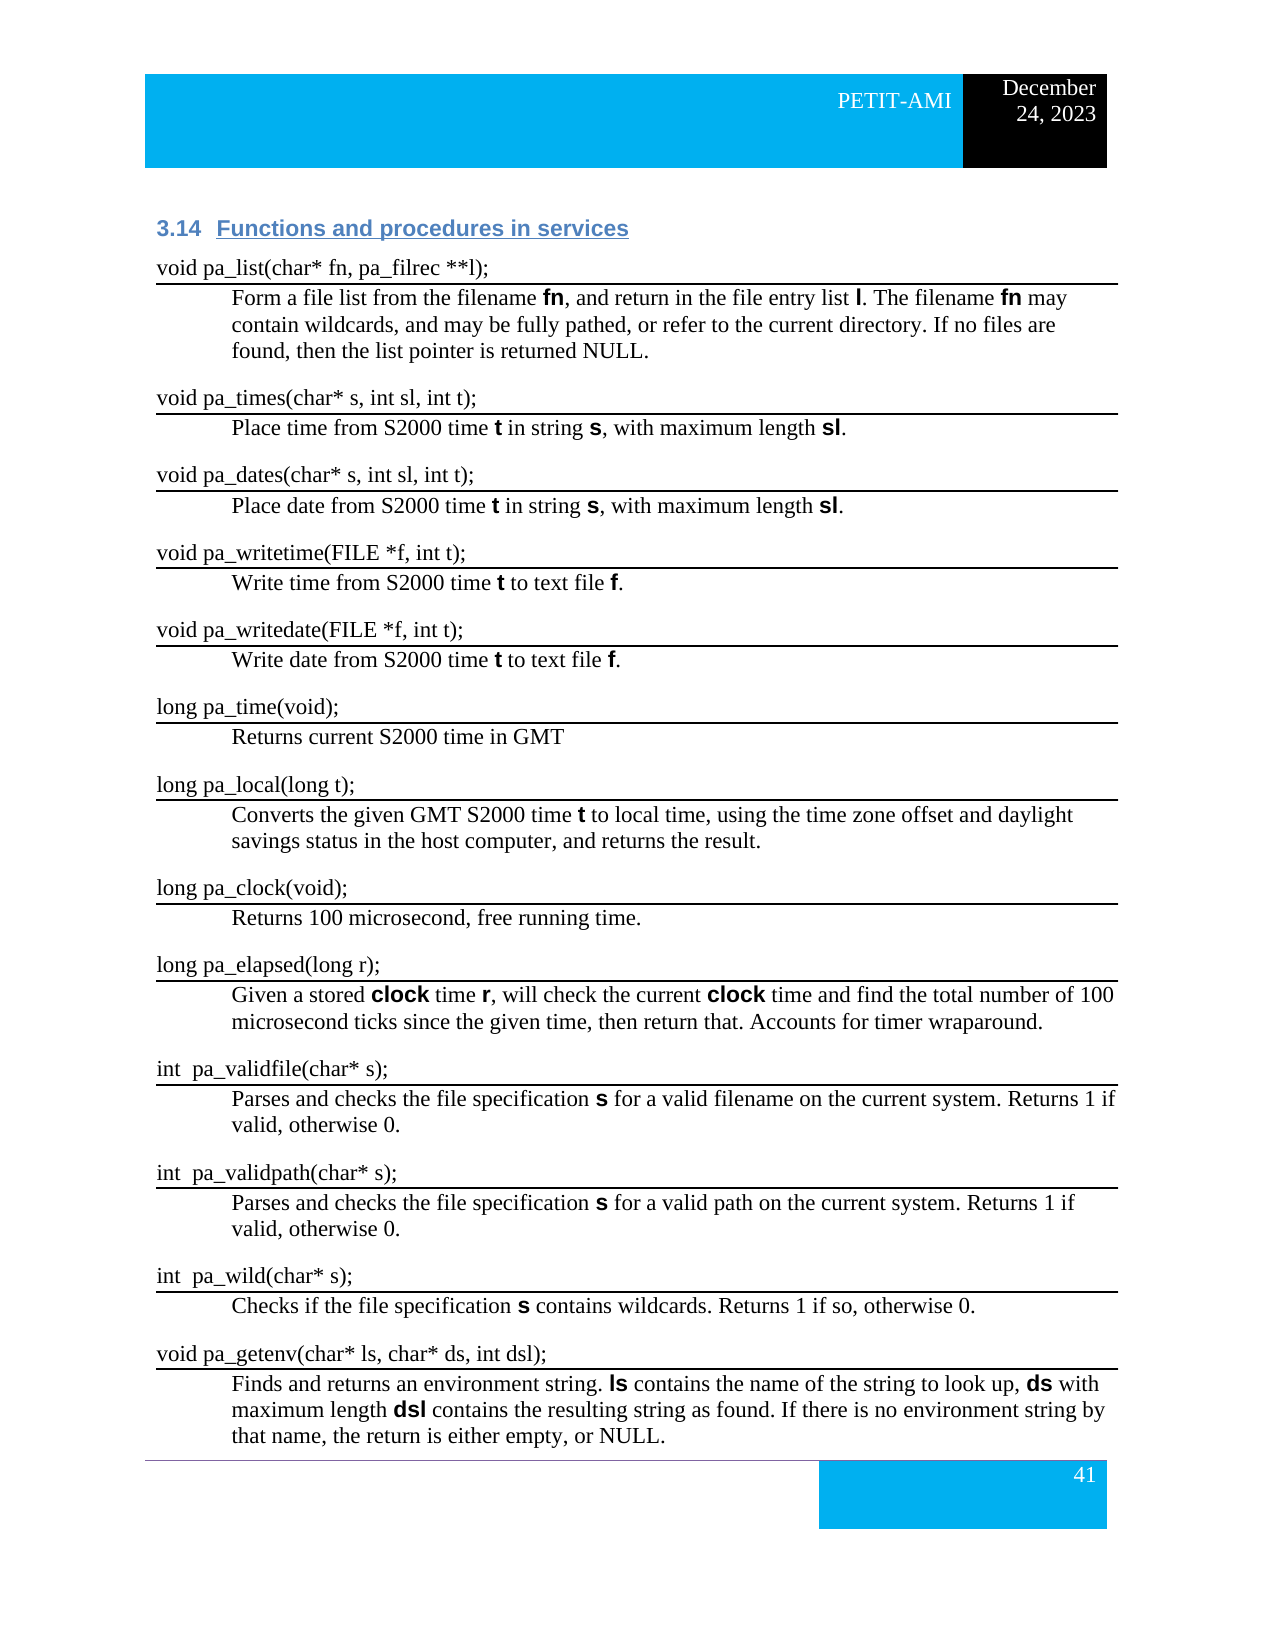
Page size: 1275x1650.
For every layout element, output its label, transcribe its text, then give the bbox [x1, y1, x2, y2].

text int pa_validfile(char* s); [156, 1055, 1118, 1084]
text Write time from S2000 time t to text file f. [231, 569, 1118, 595]
text int pa_wild(char* s); [156, 1262, 1118, 1291]
text void pa_writedate(FILE *f, int t); [156, 616, 1118, 645]
text Converts the given GMT S2000 time t to local time, using the time zone offset and daylight savings status in the host computer, and returns the result. [231, 801, 1118, 853]
text Parses and checks the file specification s for a valid filename on the current system. Returns 1 if valid, otherwise 0. [231, 1086, 1118, 1138]
text Given a stored clock time r, will check the current clock time and find the total number of 100 microsecond ticks since the given time, then return that. Accounts for timer wraparound. [231, 982, 1118, 1034]
text long pa_time(void); [156, 693, 1118, 722]
text void pa_getenv(char* ls, char* ds, int dsl); [156, 1340, 1118, 1368]
text Returns 100 microsecond, free running time. [231, 905, 1118, 931]
text int pa_validpath(char* s); [156, 1159, 1118, 1187]
subtitle Functions and procedures in services [156, 215, 1118, 242]
text void pa_times(char* s, int sl, int t); [156, 384, 1118, 413]
text Finds and returns an environment string. ls contains the name of the string to look up, ds with maximum length dsl contains the resulting string as found. If there is no environment string by that name, the return is either empty, or NULL. [231, 1370, 1118, 1449]
text void pa_dates(char* s, int sl, int t); [156, 462, 1118, 490]
text Returns current S2000 time in GMT [231, 724, 1118, 750]
text Form a file list from the filename fn, and return in the file entry list l. The filename fn may contain wildcards, and may be fully pathed, or refer to the current directory. If no files are found, then the list pointer is returned NULL. [231, 285, 1118, 363]
text Place time from S2000 time t in string s, with maximum length sl. [231, 415, 1118, 441]
text Place date from S2000 time t in string s, with maximum length sl. [231, 492, 1118, 518]
text long pa_clock(void); [156, 874, 1118, 903]
text Write date from S2000 time t to text file f. [231, 647, 1118, 673]
text Checks if the file specification s contains wildcards. Returns 1 if so, otherwise 0. [231, 1293, 1118, 1319]
text long pa_elapsed(long r); [156, 951, 1118, 980]
text void pa_list(char* fn, pa_filrec **l); [156, 254, 1118, 283]
text Parses and checks the file specification s for a valid path on the current system. Returns 1 if valid, otherwise 0. [231, 1189, 1118, 1242]
text long pa_local(long t); [156, 771, 1118, 799]
text void pa_writetime(FILE *f, int t); [156, 539, 1118, 567]
